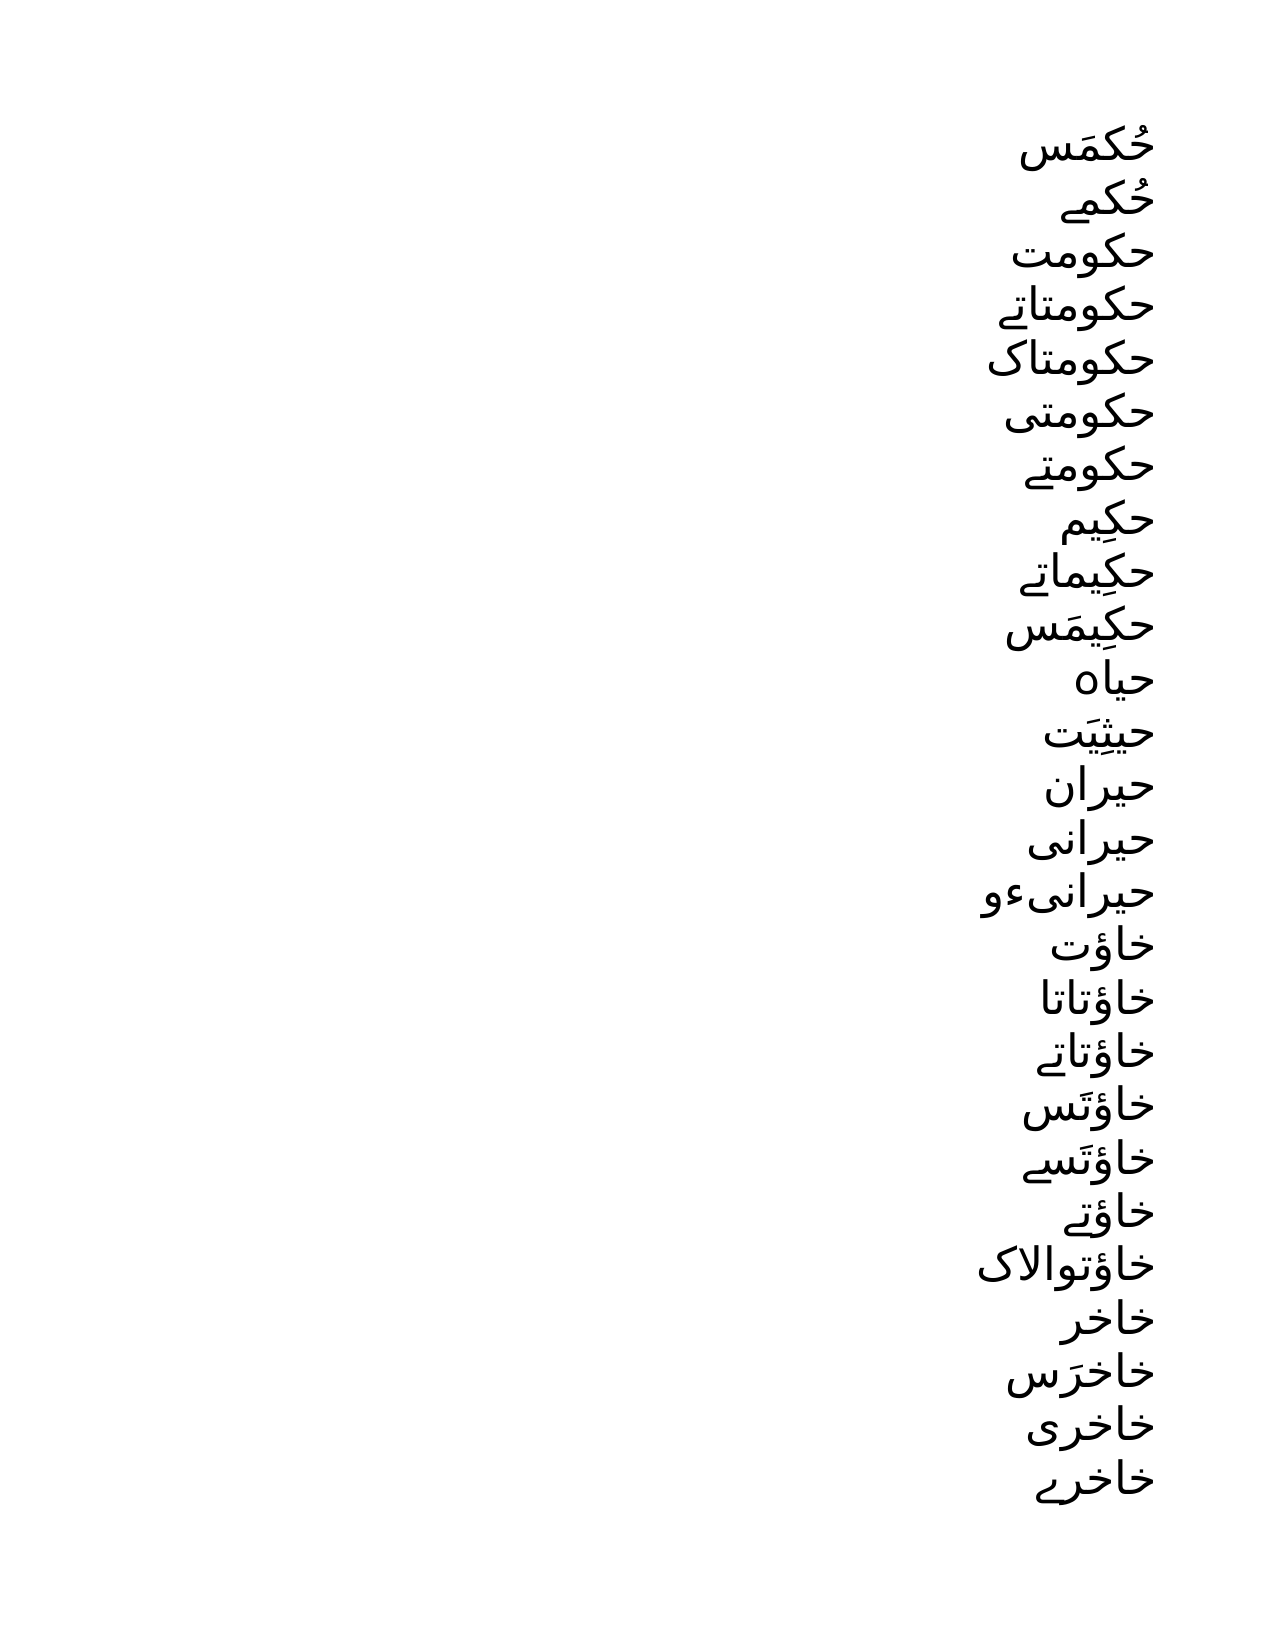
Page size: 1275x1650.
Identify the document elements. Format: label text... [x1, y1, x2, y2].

text حکِیم [118, 491, 1157, 545]
text حیرانی​ءو [118, 865, 1157, 918]
text حکِیماتے [118, 545, 1157, 598]
text خاؤتَس [118, 1078, 1157, 1131]
text خاؤتاتا [118, 971, 1157, 1025]
text حکومت [118, 225, 1157, 278]
text حکِیمَس [118, 598, 1157, 651]
text حیثِیَت [118, 705, 1157, 758]
text حُکمَس [118, 118, 1157, 171]
text خاؤت​والاک [118, 1238, 1157, 1291]
text خاخری [118, 1398, 1157, 1451]
text خاؤتے [118, 1185, 1157, 1238]
text حُکمے [118, 171, 1157, 225]
text حکومتاک [118, 331, 1157, 385]
text خاخرے [118, 1451, 1157, 1505]
text حکومتاتے [118, 278, 1157, 331]
text حکومتی [118, 385, 1157, 438]
text حیران [118, 758, 1157, 811]
text حیرانی [118, 811, 1157, 865]
text خاؤت [118, 918, 1157, 971]
text حیاہ [118, 651, 1157, 705]
text خاخر [118, 1291, 1157, 1345]
text خاؤتاتے [118, 1025, 1157, 1078]
text حکومتے [118, 438, 1157, 491]
text خاؤتَسے [118, 1131, 1157, 1185]
text خاخرَس [118, 1345, 1157, 1398]
